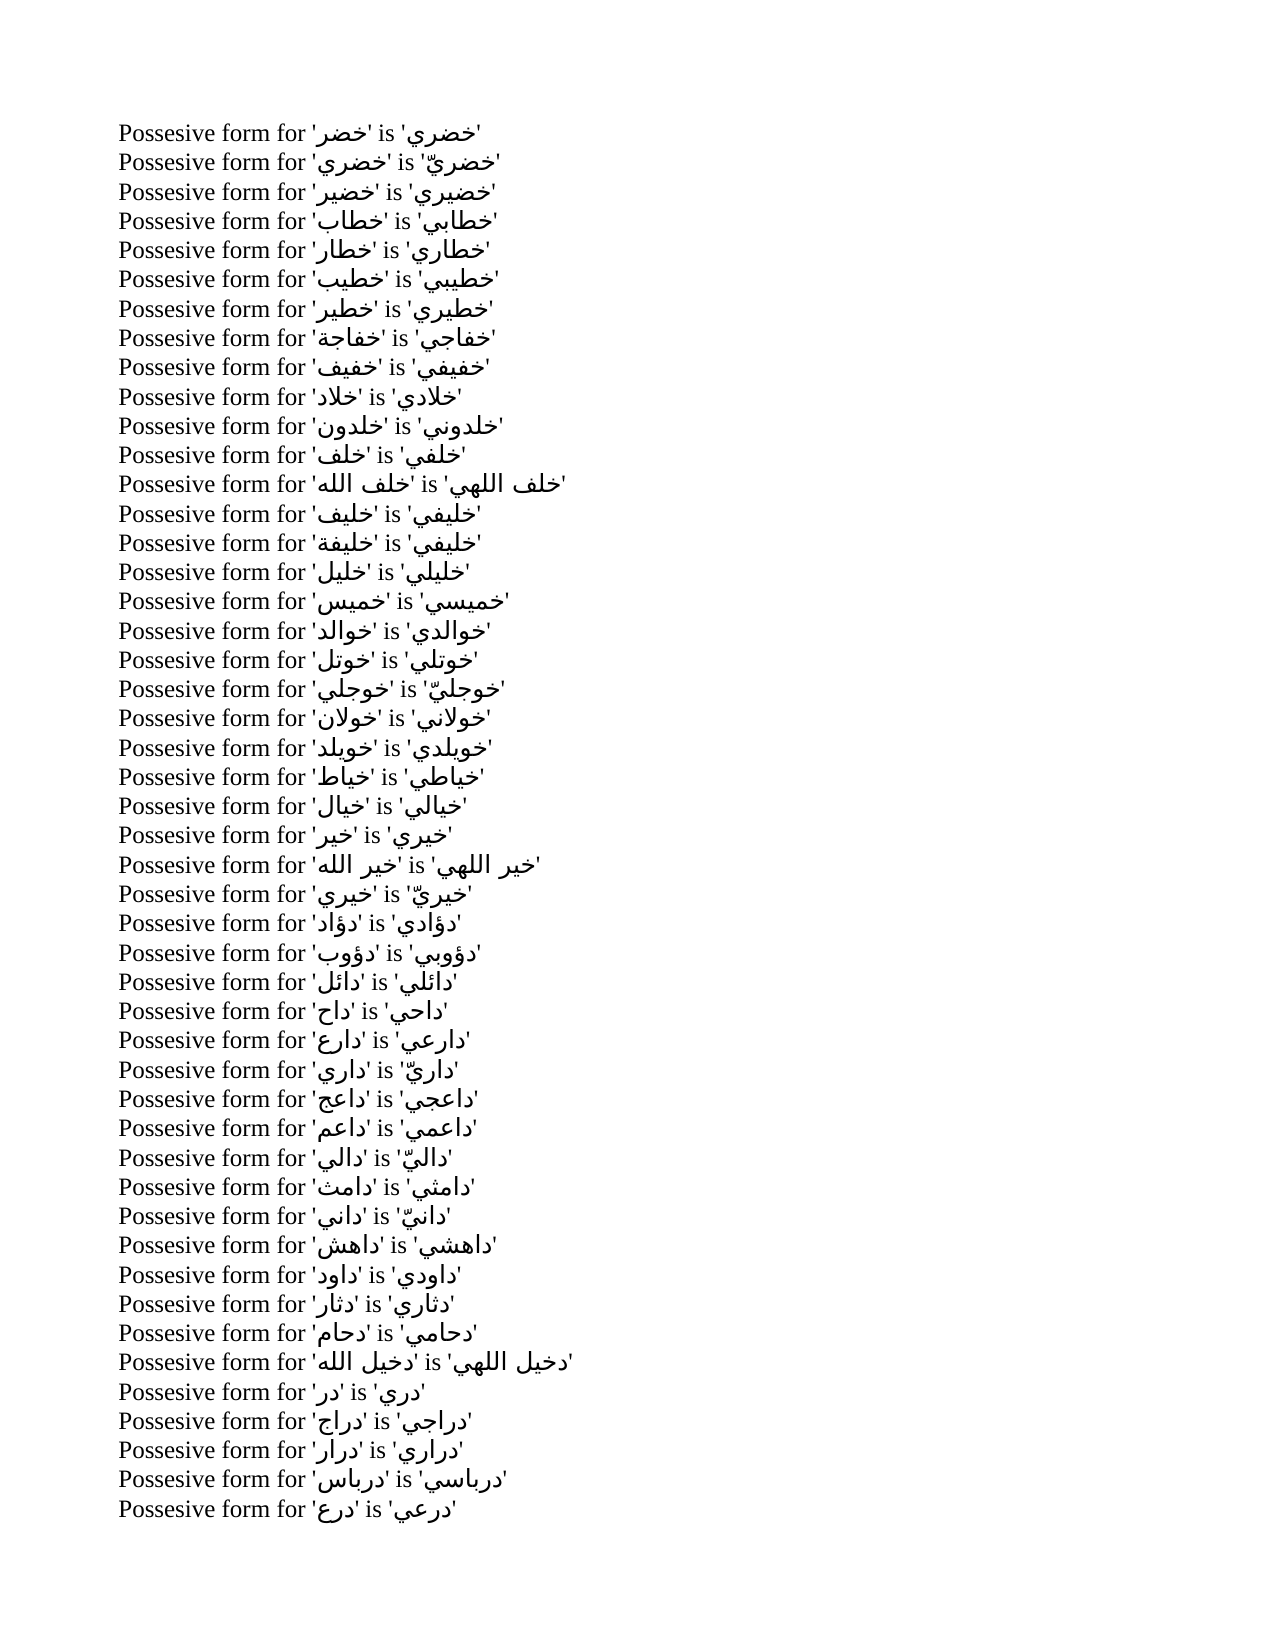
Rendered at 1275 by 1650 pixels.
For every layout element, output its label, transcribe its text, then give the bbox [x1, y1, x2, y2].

text Possesive form for 'خليل' is 'خليلي' [118, 557, 1157, 586]
text Possesive form for 'خلدون' is 'خلدوني' [118, 411, 1157, 440]
text Possesive form for 'داعج' is 'داعجي' [118, 1084, 1157, 1113]
text Possesive form for 'دارع' is 'دارعي' [118, 1026, 1157, 1055]
text Possesive form for 'دحام' is 'دحامي' [118, 1318, 1157, 1347]
text Possesive form for 'خلاد' is 'خلادي' [118, 382, 1157, 411]
text Possesive form for 'خياط' is 'خياطي' [118, 762, 1157, 791]
text Possesive form for 'خطيب' is 'خطيبي' [118, 264, 1157, 294]
text Possesive form for 'دؤوب' is 'دؤوبي' [118, 938, 1157, 967]
text Possesive form for 'خميس' is 'خميسي' [118, 586, 1157, 616]
text Possesive form for 'خفيف' is 'خفيفي' [118, 352, 1157, 382]
text Possesive form for 'خفاجة' is 'خفاجي' [118, 323, 1157, 352]
text Possesive form for 'خليف' is 'خليفي' [118, 499, 1157, 528]
text Possesive form for 'دخيل الله' is 'دخيل اللهي' [118, 1347, 1157, 1377]
text Possesive form for 'داري' is 'داريّ' [118, 1055, 1157, 1084]
text Possesive form for 'خضر' is 'خضري' [118, 118, 1157, 147]
text Possesive form for 'دؤاد' is 'دؤادي' [118, 908, 1157, 938]
text Possesive form for 'درع' is 'درعي' [118, 1494, 1157, 1523]
text Possesive form for 'خوتل' is 'خوتلي' [118, 645, 1157, 674]
text Possesive form for 'خيال' is 'خيالي' [118, 791, 1157, 821]
text Possesive form for 'در' is 'دري' [118, 1377, 1157, 1406]
text Possesive form for 'خوالد' is 'خوالدي' [118, 616, 1157, 645]
text Possesive form for 'داود' is 'داودي' [118, 1260, 1157, 1289]
text Possesive form for 'دراج' is 'دراجي' [118, 1406, 1157, 1435]
text Possesive form for 'خوجلي' is 'خوجليّ' [118, 674, 1157, 703]
text Possesive form for 'درار' is 'دراري' [118, 1435, 1157, 1464]
text Possesive form for 'خولان' is 'خولاني' [118, 703, 1157, 733]
text Possesive form for 'داح' is 'داحي' [118, 996, 1157, 1026]
text Possesive form for 'خطاب' is 'خطابي' [118, 206, 1157, 235]
text Possesive form for 'خليفة' is 'خليفي' [118, 528, 1157, 557]
text Possesive form for 'خطير' is 'خطيري' [118, 294, 1157, 323]
text Possesive form for 'دالي' is 'داليّ' [118, 1143, 1157, 1172]
text Possesive form for 'خير الله' is 'خير اللهي' [118, 850, 1157, 879]
text Possesive form for 'دائل' is 'دائلي' [118, 967, 1157, 996]
text Possesive form for 'داهش' is 'داهشي' [118, 1230, 1157, 1260]
text Possesive form for 'خضري' is 'خضريّ' [118, 147, 1157, 177]
text Possesive form for 'دثار' is 'دثاري' [118, 1289, 1157, 1318]
text Possesive form for 'داني' is 'دانيّ' [118, 1201, 1157, 1230]
text Possesive form for 'خويلد' is 'خويلدي' [118, 733, 1157, 762]
text Possesive form for 'خيري' is 'خيريّ' [118, 879, 1157, 908]
text Possesive form for 'خلف الله' is 'خلف اللهي' [118, 469, 1157, 499]
text Possesive form for 'خطار' is 'خطاري' [118, 235, 1157, 264]
text Possesive form for 'داعم' is 'داعمي' [118, 1113, 1157, 1143]
text Possesive form for 'خلف' is 'خلفي' [118, 440, 1157, 469]
text Possesive form for 'درباس' is 'درباسي' [118, 1464, 1157, 1494]
text Possesive form for 'خير' is 'خيري' [118, 821, 1157, 850]
text Possesive form for 'خضير' is 'خضيري' [118, 177, 1157, 206]
text Possesive form for 'دامث' is 'دامثي' [118, 1172, 1157, 1201]
